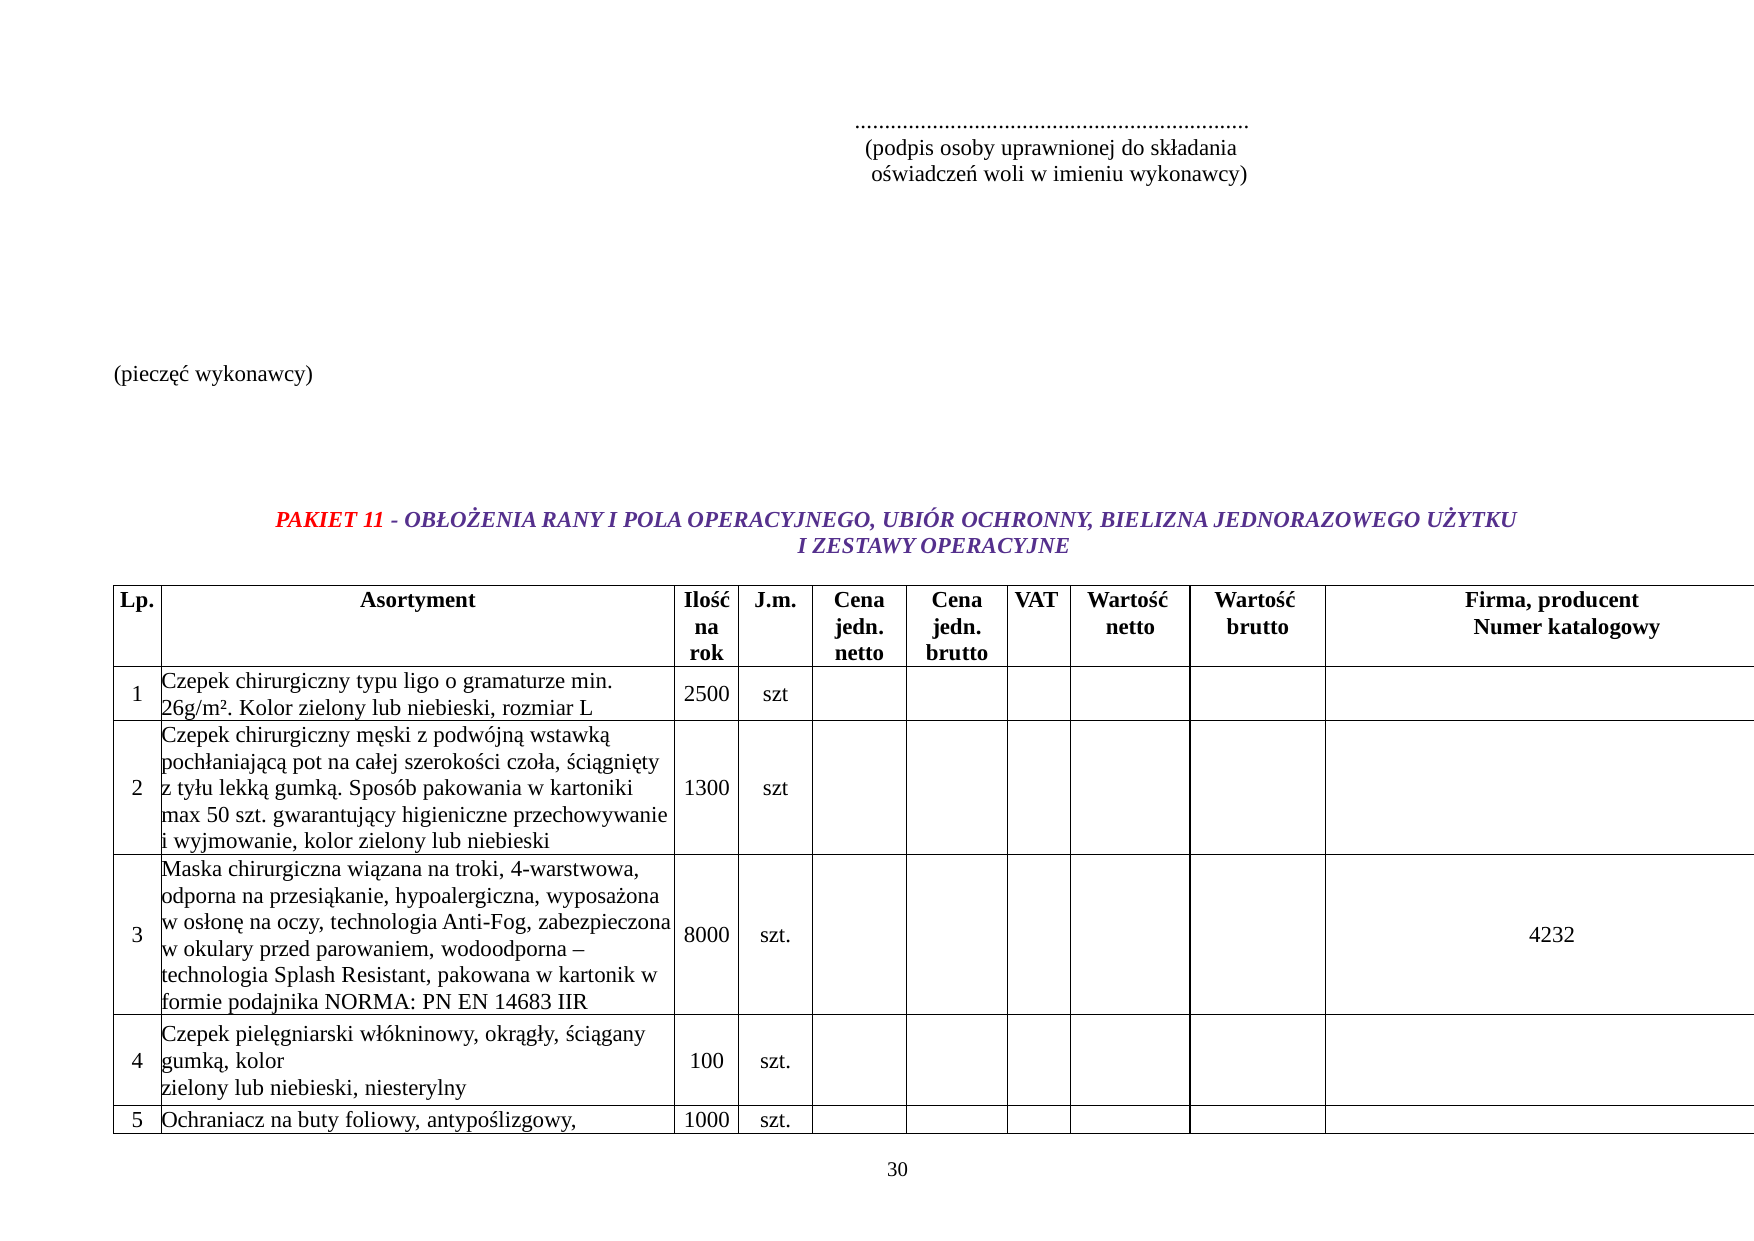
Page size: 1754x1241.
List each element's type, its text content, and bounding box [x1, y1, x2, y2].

table_cell [813, 1015, 906, 1105]
table_cell [1191, 667, 1325, 720]
table_cell [907, 1106, 1007, 1133]
table_cell szt. [739, 1015, 812, 1105]
table_cell [813, 667, 906, 720]
table_cell [1071, 855, 1189, 1014]
table_cell [813, 721, 906, 854]
table_header Cena jedn. brutto [907, 586, 1007, 666]
table_cell 1000 [675, 1106, 738, 1133]
table_cell [1326, 721, 1754, 854]
table_cell [1008, 1106, 1070, 1133]
table_header J.m. [739, 586, 812, 666]
table_cell szt. [739, 1106, 812, 1133]
table_header Firma, producent Numer katalogowy [1326, 586, 1754, 666]
table_header Cena jedn. netto [813, 586, 906, 666]
table_cell Czepek chirurgiczny męski z podwójną wstawką pochłaniającą pot na całej szerokości czoła, ściągnięty z tyłu lekką gumką. Sposób pakowania w kartoniki max 50 szt. gwarantujący higieniczne przechowywanie i wyjmowanie, kolor zielony lub niebieski [162, 721, 674, 854]
text (pieczęć wykonawcy) [113, 359, 1681, 386]
table_header Asortyment [162, 586, 674, 666]
text oświadczeń woli w imieniu wykonawcy) [703, 160, 1681, 187]
table_cell 5 [114, 1106, 161, 1133]
table_cell [1191, 855, 1325, 1014]
table_cell [1326, 1015, 1754, 1105]
text (podpis osoby uprawnionej do składania [630, 134, 1681, 160]
table_header Lp. [114, 586, 161, 666]
table_cell Czepek pielęgniarski włókninowy, okrągły, ściągany gumką, kolor zielony lub niebieski, niesterylny [162, 1015, 674, 1105]
table_header VAT [1008, 586, 1070, 666]
table_cell [907, 667, 1007, 720]
table_cell szt [739, 721, 812, 854]
table_cell szt. [739, 855, 812, 1014]
table_cell 8000 [675, 855, 738, 1014]
table_cell 2 [114, 721, 161, 854]
table_cell 1300 [675, 721, 738, 854]
table_cell [907, 721, 1007, 854]
table_cell [1008, 721, 1070, 854]
table_cell [1326, 667, 1754, 720]
table_cell [1071, 1015, 1189, 1105]
table_cell [1008, 855, 1070, 1014]
table_cell [1071, 721, 1189, 854]
table_header Wartość netto [1071, 586, 1189, 666]
table_cell [1191, 1106, 1325, 1133]
table_cell [1008, 667, 1070, 720]
table_cell 2500 [675, 667, 738, 720]
table_cell Czepek chirurgiczny typu ligo o gramaturze min. 26g/m². Kolor zielony lub niebieski, rozmiar L [162, 667, 674, 720]
table_cell 4 [114, 1015, 161, 1105]
subtitle PAKIET 11 - OBŁOŻENIA RANY I POLA OPERACYJNEGO, UBIÓR OCHRONNY, BIELIZNA JEDNORAZOWEGO UŻYTKU I ZESTAWY OPERACYJNE [113, 505, 1681, 558]
table_cell [1071, 667, 1189, 720]
table_cell 4232 [1326, 855, 1754, 1014]
table_cell [1326, 1106, 1754, 1133]
table_cell [907, 1015, 1007, 1105]
table_cell [813, 1106, 906, 1133]
table_cell Maska chirurgiczna wiązana na troki, 4-warstwowa, odporna na przesiąkanie, hypoalergiczna, wyposażona w osłonę na oczy, technologia Anti-Fog, zabezpieczona w okulary przed parowaniem, wodoodporna – technologia Splash Resistant, pakowana w kartonik w formie podajnika NORMA: PN EN 14683 IIR [162, 855, 674, 1014]
table_cell [1191, 721, 1325, 854]
table_cell [1071, 1106, 1189, 1133]
table_header Wartość brutto [1191, 586, 1325, 666]
table_cell 100 [675, 1015, 738, 1105]
table_header Ilość na rok [675, 586, 738, 666]
table_cell [1191, 1015, 1325, 1105]
table_cell 3 [114, 855, 161, 1014]
table_cell 1 [114, 667, 161, 720]
table_cell Ochraniacz na buty foliowy, antypoślizgowy, [162, 1106, 674, 1133]
table_cell [907, 855, 1007, 1014]
text .................................................................. [113, 107, 1681, 134]
table_cell szt [739, 667, 812, 720]
table_cell [813, 855, 906, 1014]
table_cell [1008, 1015, 1070, 1105]
